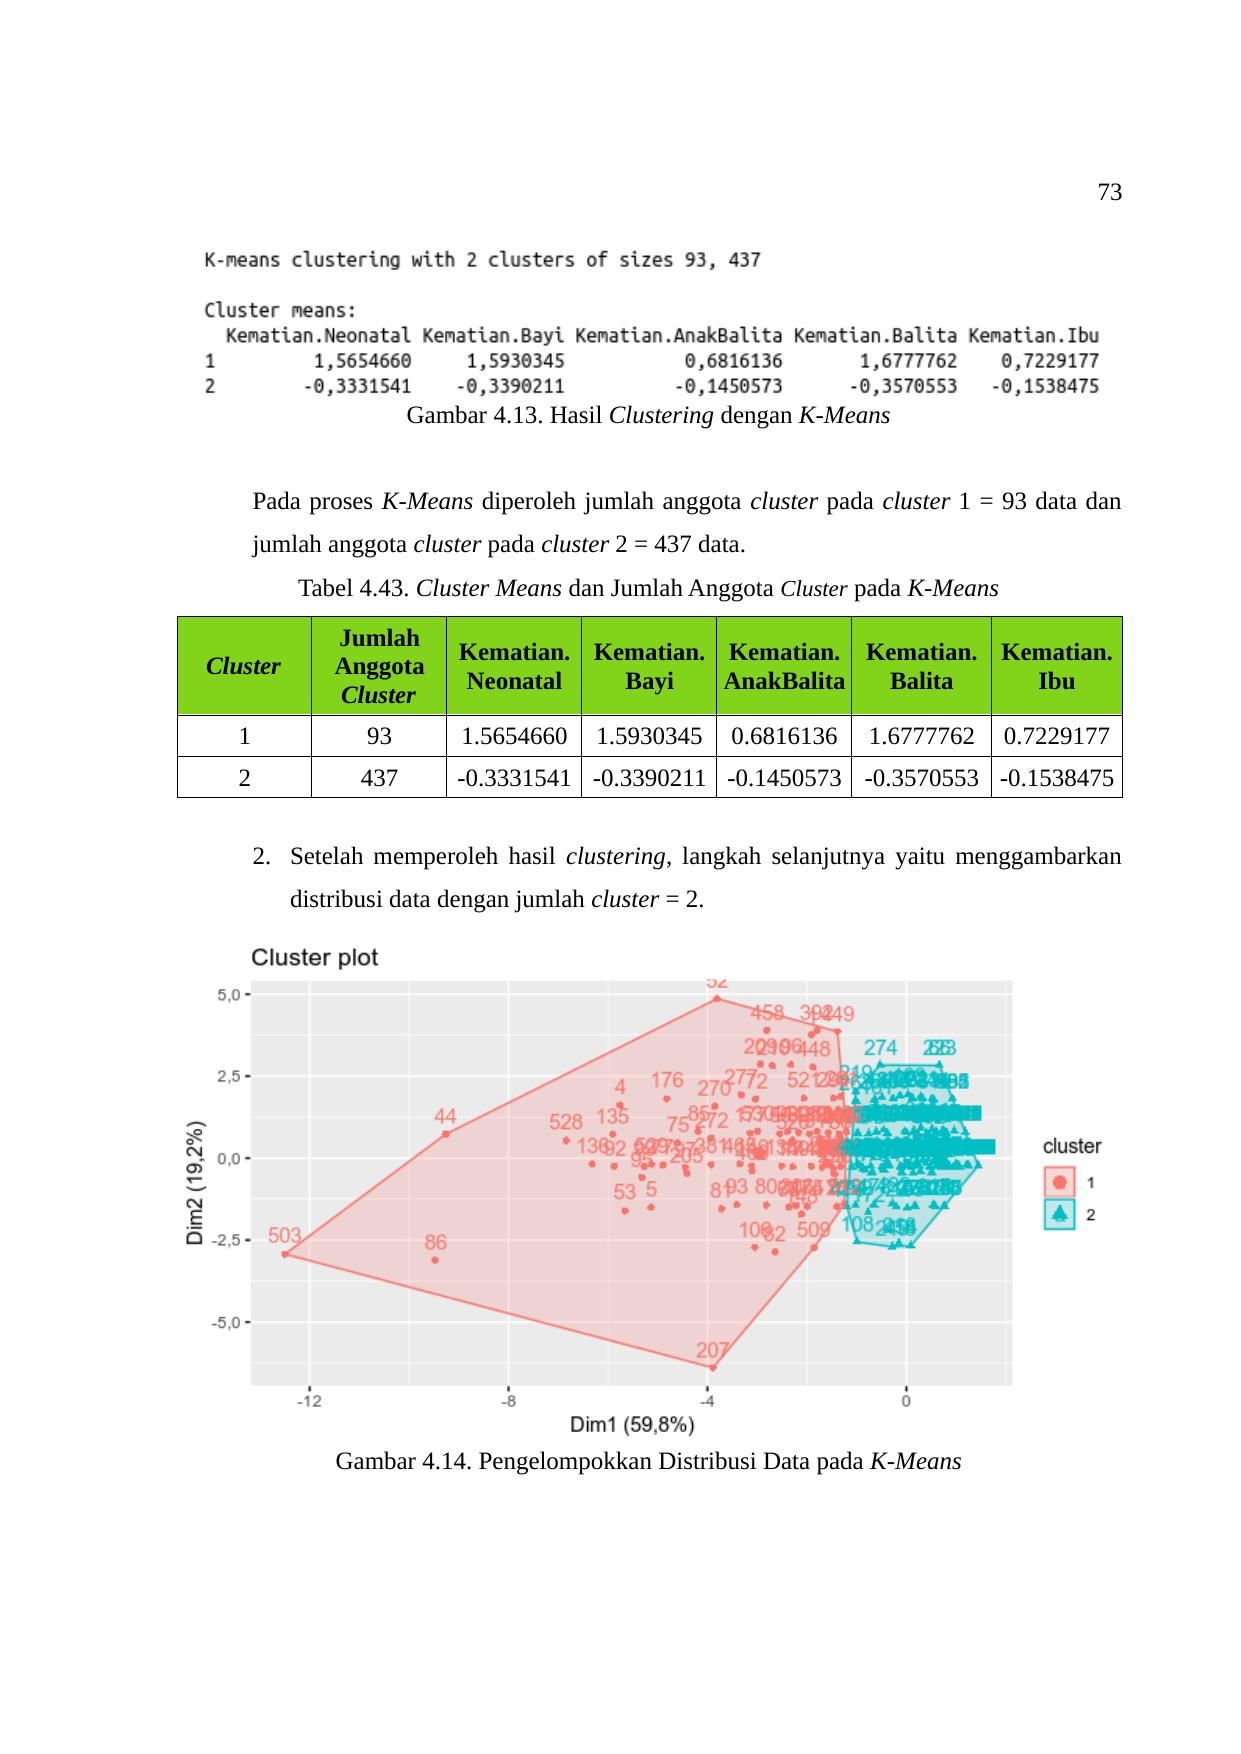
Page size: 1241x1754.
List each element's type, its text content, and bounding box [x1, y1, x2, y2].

table_cell 1.5930345 [582, 716, 716, 756]
picture [197, 248, 1102, 401]
table_cell 1.6777762 [852, 716, 991, 756]
table_cell 2 [178, 757, 311, 797]
table_cell 437 [312, 757, 446, 797]
table_cell -0.3331541 [447, 757, 581, 797]
table_header Kematian.Bayi [582, 617, 716, 714]
list Pada proses K-Means diperoleh jumlah anggota cluster pada cluster 1 = 93 data dan jumlah anggota cluster pada cluster 2 = 437 data. [215, 486, 1122, 558]
table_cell -0.3570553 [852, 757, 991, 797]
picture [177, 940, 1123, 1446]
table_header Jumlah Anggota Cluster [312, 617, 446, 714]
table_header Kematian.Ibu [992, 617, 1122, 714]
table_cell 0.7229177 [992, 716, 1122, 756]
table_cell 1 [178, 716, 311, 756]
table_header Cluster [178, 617, 311, 714]
list Setelah memperoleh hasil clustering, langkah selanjutnya yaitu menggambarkan distribusi data dengan jumlah cluster = 2. [252, 841, 1122, 913]
table_cell -0.1538475 [992, 757, 1122, 797]
table_cell 1.5654660 [447, 716, 581, 756]
text Gambar 4.13. Hasil Clustering dengan K-Means [197, 401, 1102, 429]
table_cell 93 [312, 716, 446, 756]
table_cell -0.3390211 [582, 757, 716, 797]
table_cell 0.6816136 [717, 716, 851, 756]
text Gambar 4.14. Pengelompokkan Distribusi Data pada K-Means [177, 1446, 1122, 1475]
table_header Kematian.AnakBalita [717, 617, 851, 714]
text Tabel 4.43. Cluster Means dan Jumlah Anggota Cluster pada K-Means [177, 573, 1122, 601]
table_cell -0.1450573 [717, 757, 851, 797]
table_header Kematian.Balita [852, 617, 991, 714]
table_header Kematian.Neonatal [447, 617, 581, 714]
